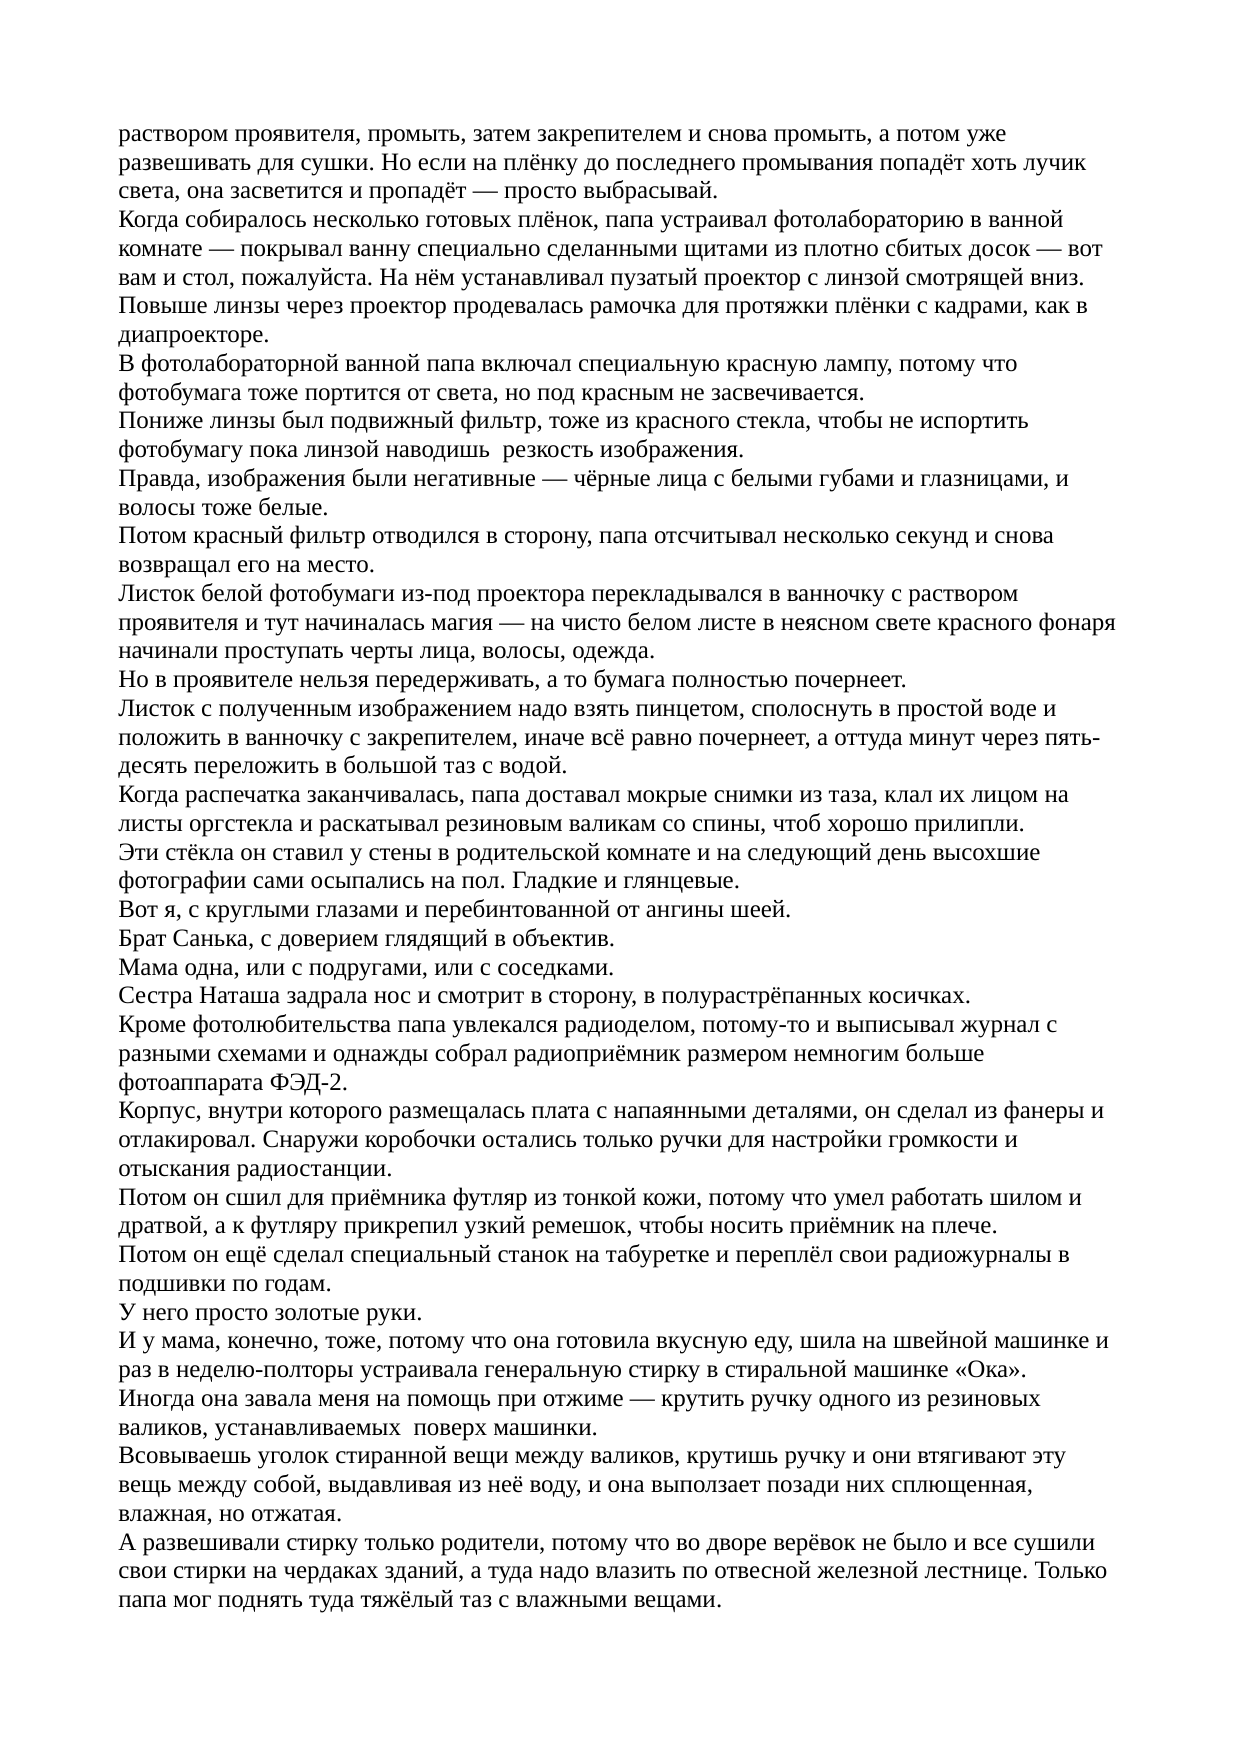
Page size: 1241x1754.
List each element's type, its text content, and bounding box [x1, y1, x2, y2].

text Кроме фотолюбительства папа увлекался радиоделом, потому-то и выписывал журнал с разными схемами и однажды собрал радиоприёмник размером немногим больше фотоаппарата ФЭД-2. [118, 1009, 1122, 1096]
text Пониже линзы был подвижный фильтр, тоже из красного стекла, чтобы не испортить фотобумагу пока линзой наводишь резкость изображения. [118, 406, 1122, 463]
text Повыше линзы через проектор продевалась рамочка для протяжки плёнки с кадрами, как в диапроекторе. [118, 291, 1122, 348]
text Потом он сшил для приёмника футляр из тонкой кожи, потому что умел работать шилом и дратвой, а к футляру прикрепил узкий ремешок, чтобы носить приёмник на плече. [118, 1182, 1122, 1239]
text Эти стёкла он ставил у стены в родительской комнате и на следующий день высохшие фотографии сами осыпались на пол. Гладкие и глянцевые. [118, 837, 1122, 894]
text Всовываешь уголок стиранной вещи между валиков, крутишь ручку и они втягивают эту вещь между собой, выдавливая из неё воду, и она выползает позади них сплющенная, влажная, но отжатая. [118, 1441, 1122, 1527]
text Листок белой фотобумаги из-под проектора перекладывался в ванночку с раствором проявителя и тут начиналась магия — на чисто белом листе в неясном свете красного фонаря начинали проступать черты лица, волосы, одежда. [118, 578, 1122, 664]
text раствором проявителя, промыть, затем закрепителем и снова промыть, а потом уже развешивать для сушки. Но если на плёнку до последнего промывания попадёт хоть лучик света, она засветится и пропадёт — просто выбрасывай. [118, 118, 1122, 204]
text Потом красный фильтр отводился в сторону, папа отсчитывал несколько секунд и снова возвращал его на место. [118, 521, 1122, 578]
text Иногда она завала меня на помощь при отжиме — крутить ручку одного из резиновых валиков, устанавливаемых поверх машинки. [118, 1383, 1122, 1441]
text Когда распечатка заканчивалась, папа доставал мокрые снимки из таза, клал их лицом на листы оргстекла и раскатывал резиновым валикам со спины, чтоб хорошо прилипли. [118, 779, 1122, 837]
text Правда, изображения были негативные — чёрные лица с белыми губами и глазницами, и волосы тоже белые. [118, 463, 1122, 521]
text А развешивали стирку только родители, потому что во дворе верёвок не было и все сушили свои стирки на чердаках зданий, а туда надо влазить по отвесной железной лестнице. Только папа мог поднять туда тяжёлый таз с влажными вещами. [118, 1527, 1122, 1613]
text Корпус, внутри которого размещалась плата с напаянными деталями, он сделал из фанеры и отлакировал. Снаружи коробочки остались только ручки для настройки громкости и отыскания радиостанции. [118, 1096, 1122, 1182]
text И у мама, конечно, тоже, потому что она готовила вкусную еду, шила на швейной машинке и раз в неделю-полторы устраивала генеральную стирку в стиральной машинке «Ока». [118, 1326, 1122, 1383]
text Потом он ещё сделал специальный станок на табуретке и переплёл свои радиожурналы в подшивки по годам. [118, 1239, 1122, 1297]
text Сестра Наташа задрала нос и смотрит в сторону, в полурастрёпанных косичках. [118, 981, 1122, 1009]
text Вот я, с круглыми глазами и перебинтованной от ангины шеей. [118, 894, 1122, 923]
text У него просто золотые руки. [118, 1297, 1122, 1326]
text Но в проявителе нельзя передерживать, а то бумага полностью почернеет. [118, 664, 1122, 693]
text Листок с полученным изображением надо взять пинцетом, сполоснуть в простой воде и положить в ванночку с закрепителем, иначе всё равно почернеет, а оттуда минут через пять-десять переложить в большой таз с водой. [118, 693, 1122, 779]
text В фотолабораторной ванной папа включал специальную красную лампу, потому что фотобумага тоже портится от света, но под красным не засвечивается. [118, 348, 1122, 406]
text Когда собиралось несколько готовых плёнок, папа устраивал фотолабораторию в ванной комнате — покрывал ванну специально сделанными щитами из плотно сбитых досок — вот вам и стол, пожалуйста. На нём устанавливал пузатый проектор с линзой смотрящей вниз. [118, 204, 1122, 291]
text Мама одна, или с подругами, или с соседками. [118, 952, 1122, 981]
text Брат Санька, с доверием глядящий в объектив. [118, 923, 1122, 952]
